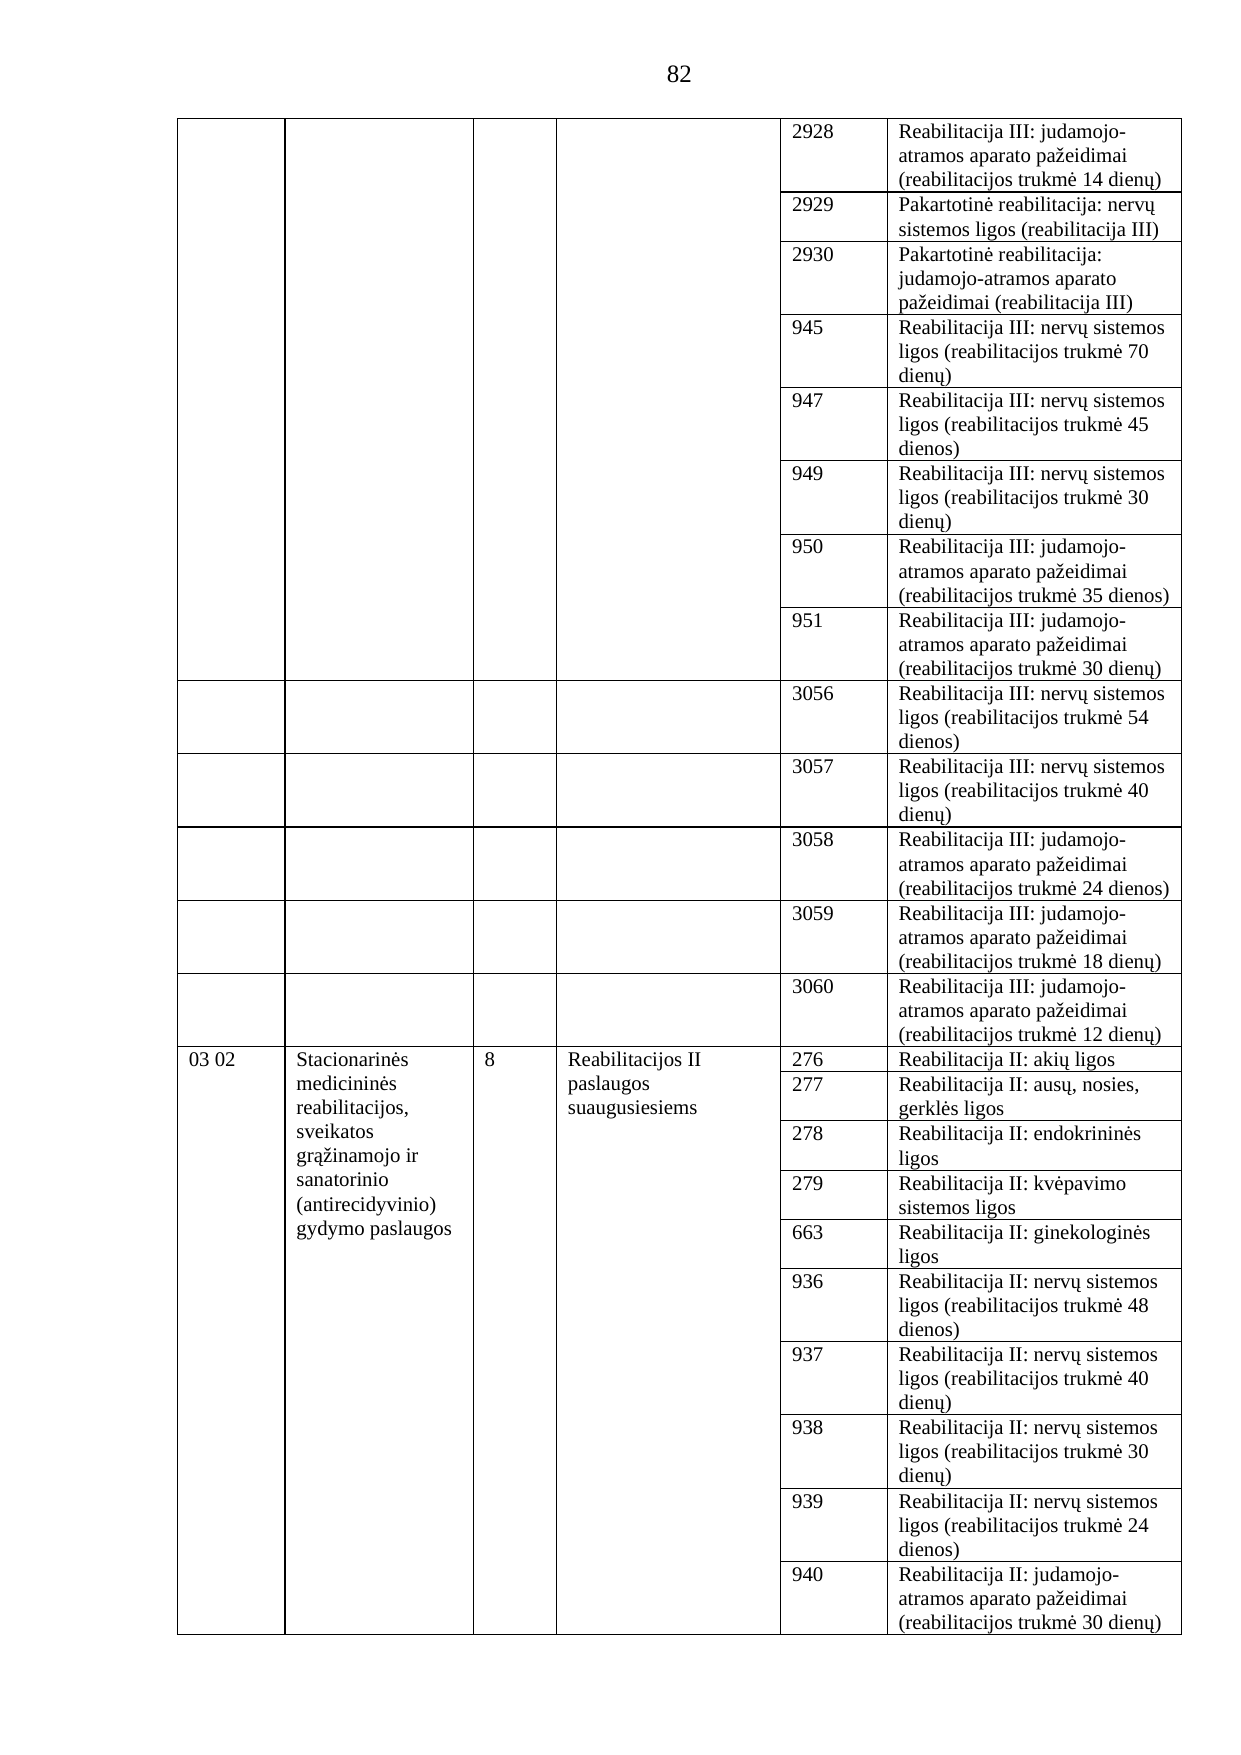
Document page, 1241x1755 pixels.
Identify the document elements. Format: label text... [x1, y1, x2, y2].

table_cell 2929 [781, 193, 887, 241]
table_cell [178, 901, 284, 973]
table_cell Reabilitacija III: judamojo-atramos aparato pažeidimai (reabilitacijos trukmė 30 dienų) [888, 608, 1181, 680]
table_cell Reabilitacija II: ginekologinės ligos [888, 1220, 1181, 1268]
table_cell 951 [781, 608, 887, 680]
table_cell [474, 901, 556, 973]
table_cell [557, 828, 780, 899]
table_cell Reabilitacija III: judamojo-atramos aparato pažeidimai (reabilitacijos trukmė 35 dienos) [888, 535, 1181, 607]
table_cell Pakartotinė reabilitacija: nervų sistemos ligos (reabilitacija III) [888, 193, 1181, 241]
table_cell 3058 [781, 828, 887, 899]
table_cell [557, 119, 780, 680]
table_cell 03 02 [178, 1047, 284, 1634]
table_cell Reabilitacija III: judamojo-atramos aparato pažeidimai (reabilitacijos trukmė 14 dienų) [888, 119, 1181, 191]
table_cell 950 [781, 535, 887, 607]
table_cell Reabilitacija II: nervų sistemos ligos (reabilitacijos trukmė 24 dienos) [888, 1489, 1181, 1561]
table_cell [286, 119, 473, 680]
table_cell [557, 901, 780, 973]
table_cell 3060 [781, 974, 887, 1046]
table_cell [178, 828, 284, 899]
table_cell 2928 [781, 119, 887, 191]
table_cell 279 [781, 1171, 887, 1219]
table_cell [286, 828, 473, 899]
table_cell 276 [781, 1047, 887, 1071]
table_cell 277 [781, 1072, 887, 1120]
table_cell 938 [781, 1415, 887, 1487]
table_cell 3057 [781, 754, 887, 826]
table_cell 3059 [781, 901, 887, 973]
table_cell Reabilitacija II: judamojo-atramos aparato pažeidimai (reabilitacijos trukmė 30 dienų) [888, 1562, 1181, 1634]
table_cell [286, 681, 473, 753]
table_cell [178, 754, 284, 826]
table_cell Pakartotinė reabilitacija: judamojo-atramos aparato pažeidimai (reabilitacija III) [888, 242, 1181, 314]
table_cell Reabilitacijos II paslaugos suaugusiesiems [557, 1047, 780, 1634]
table_cell Reabilitacija III: nervų sistemos ligos (reabilitacijos trukmė 54 dienos) [888, 681, 1181, 753]
table_cell 949 [781, 461, 887, 533]
table_cell Reabilitacija II: nervų sistemos ligos (reabilitacijos trukmė 30 dienų) [888, 1415, 1181, 1487]
table_cell Reabilitacija II: akių ligos [888, 1047, 1181, 1071]
table_cell Reabilitacija II: nervų sistemos ligos (reabilitacijos trukmė 48 dienos) [888, 1269, 1181, 1341]
table_cell [286, 901, 473, 973]
table_cell [178, 974, 284, 1046]
table_cell 3056 [781, 681, 887, 753]
table_cell Reabilitacija III: judamojo-atramos aparato pažeidimai (reabilitacijos trukmė 18 dienų) [888, 901, 1181, 973]
table_cell 940 [781, 1562, 887, 1634]
table_cell 2930 [781, 242, 887, 314]
table_cell Reabilitacija III: nervų sistemos ligos (reabilitacijos trukmė 30 dienų) [888, 461, 1181, 533]
table_cell [474, 119, 556, 680]
table_cell Reabilitacija III: nervų sistemos ligos (reabilitacijos trukmė 70 dienų) [888, 315, 1181, 387]
table_cell 936 [781, 1269, 887, 1341]
table_cell [474, 828, 556, 899]
table_cell [557, 974, 780, 1046]
table_cell 939 [781, 1489, 887, 1561]
table_cell [557, 754, 780, 826]
table_cell Reabilitacija III: judamojo-atramos aparato pažeidimai (reabilitacijos trukmė 24 dienos) [888, 828, 1181, 899]
table_cell 945 [781, 315, 887, 387]
table_cell 8 [474, 1047, 556, 1634]
table_cell Reabilitacija III: nervų sistemos ligos (reabilitacijos trukmė 40 dienų) [888, 754, 1181, 826]
table_cell [474, 754, 556, 826]
table_cell [474, 681, 556, 753]
table_cell 278 [781, 1121, 887, 1169]
table_cell [474, 974, 556, 1046]
table_cell Reabilitacija III: nervų sistemos ligos (reabilitacijos trukmė 45 dienos) [888, 388, 1181, 460]
table_cell [178, 119, 284, 680]
table_cell [286, 754, 473, 826]
table_cell Reabilitacija II: kvėpavimo sistemos ligos [888, 1171, 1181, 1219]
table_cell [286, 974, 473, 1046]
table_cell 947 [781, 388, 887, 460]
table_cell 663 [781, 1220, 887, 1268]
table_cell Reabilitacija III: judamojo-atramos aparato pažeidimai (reabilitacijos trukmė 12 dienų) [888, 974, 1181, 1046]
table_cell [557, 681, 780, 753]
table_cell Reabilitacija II: ausų, nosies, gerklės ligos [888, 1072, 1181, 1120]
table_cell [178, 681, 284, 753]
table_cell Reabilitacija II: nervų sistemos ligos (reabilitacijos trukmė 40 dienų) [888, 1342, 1181, 1414]
table_cell 937 [781, 1342, 887, 1414]
table_cell Reabilitacija II: endokrininės ligos [888, 1121, 1181, 1169]
table_cell Stacionarinės medicininės reabilitacijos, sveikatos grąžinamojo ir sanatorinio (antirecidyvinio) gydymo paslaugos [286, 1047, 473, 1634]
